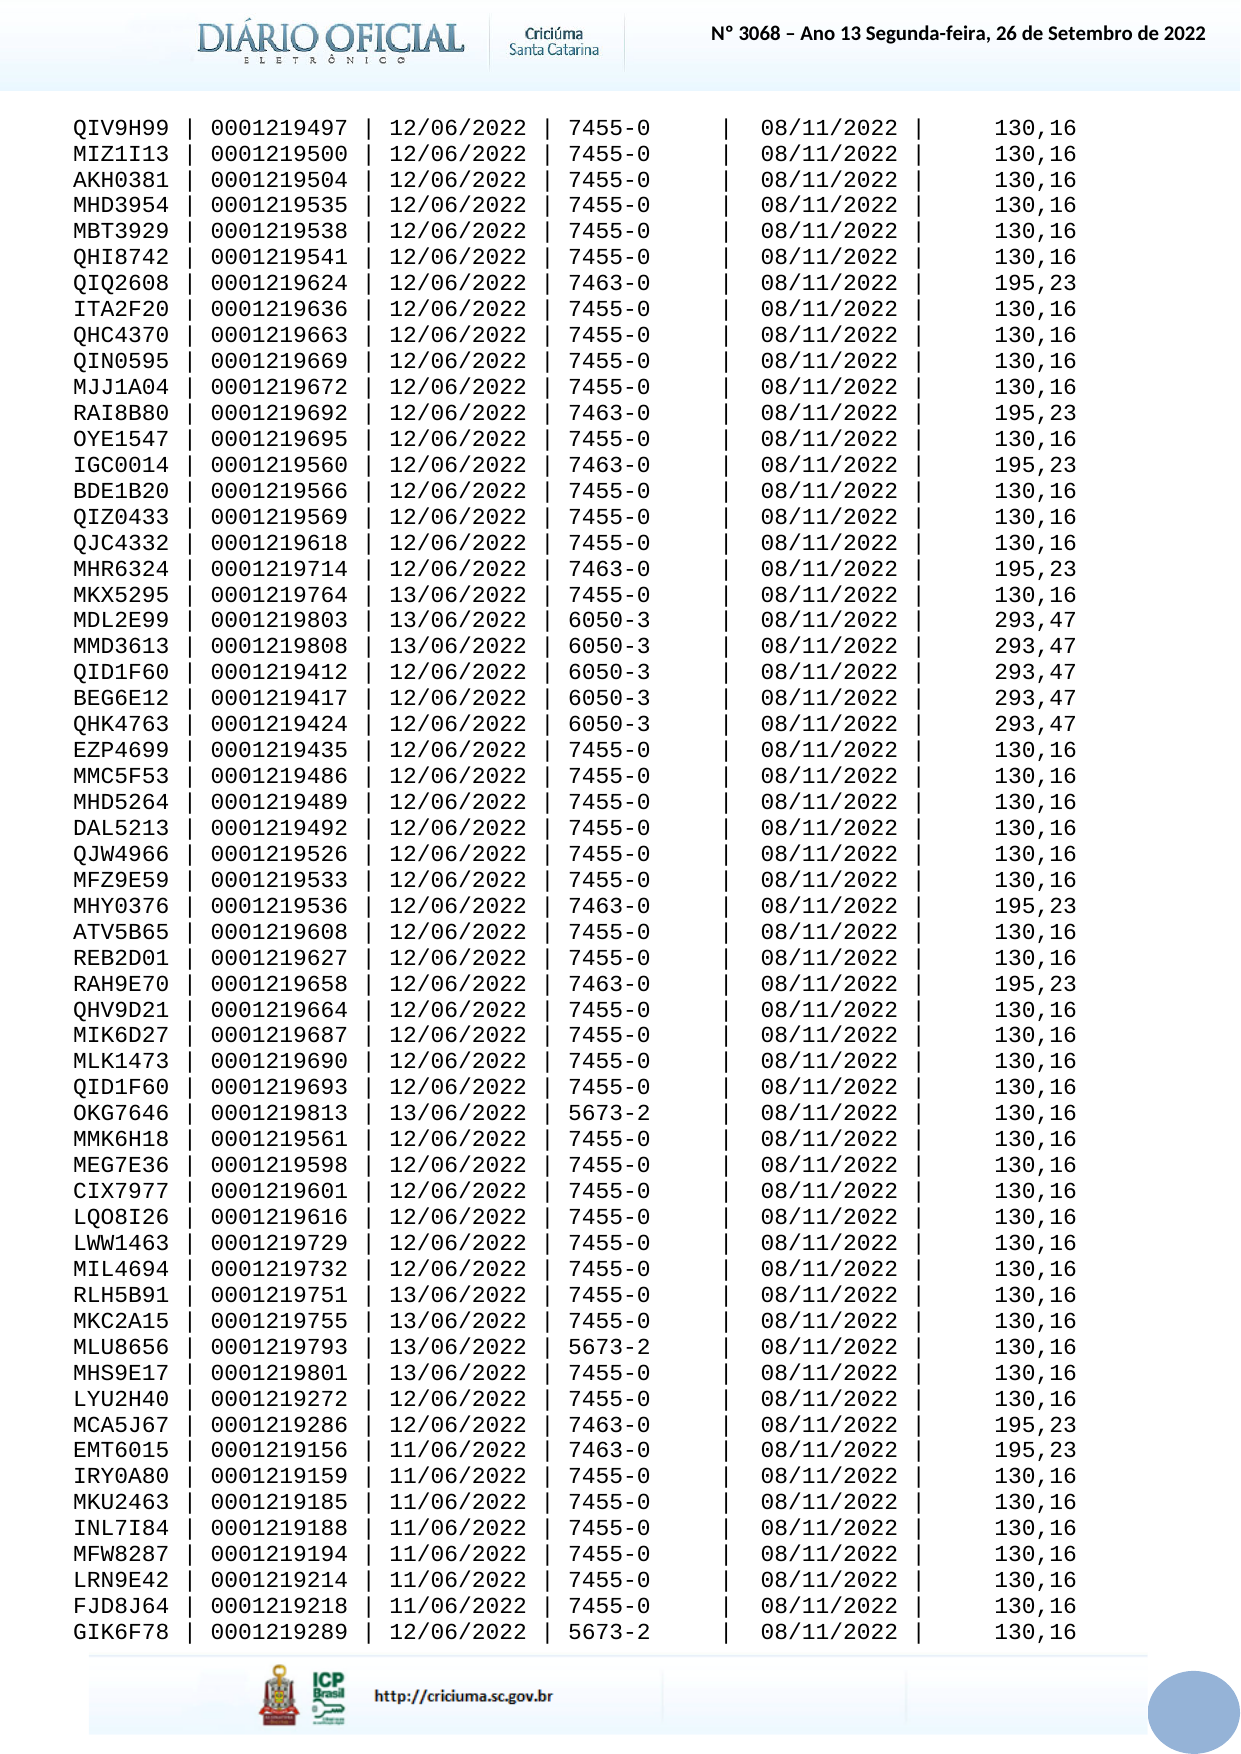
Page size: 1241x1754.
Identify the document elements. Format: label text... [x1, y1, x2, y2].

text MLK1473 | 0001219690 | 12/06/2022 | 7455-0 | 08/11/2022 | 130,16 [59, 1050, 1167, 1076]
text QID1F60 | 0001219693 | 12/06/2022 | 7455-0 | 08/11/2022 | 130,16 [59, 1076, 1167, 1102]
text MKC2A15 | 0001219755 | 13/06/2022 | 7455-0 | 08/11/2022 | 130,16 [59, 1309, 1167, 1335]
text MCA5J67 | 0001219286 | 12/06/2022 | 7463-0 | 08/11/2022 | 195,23 [59, 1413, 1167, 1439]
text OYE1547 | 0001219695 | 12/06/2022 | 7455-0 | 08/11/2022 | 130,16 [59, 427, 1167, 453]
text MDL2E99 | 0001219803 | 13/06/2022 | 6050-3 | 08/11/2022 | 293,47 [59, 609, 1167, 635]
text QIN0595 | 0001219669 | 12/06/2022 | 7455-0 | 08/11/2022 | 130,16 [59, 349, 1167, 375]
text IGC0014 | 0001219560 | 12/06/2022 | 7463-0 | 08/11/2022 | 195,23 [59, 453, 1167, 479]
text RAI8B80 | 0001219692 | 12/06/2022 | 7463-0 | 08/11/2022 | 195,23 [59, 401, 1167, 427]
text MKU2463 | 0001219185 | 11/06/2022 | 7455-0 | 08/11/2022 | 130,16 [59, 1491, 1167, 1517]
text REB2D01 | 0001219627 | 12/06/2022 | 7455-0 | 08/11/2022 | 130,16 [59, 946, 1167, 972]
text MHS9E17 | 0001219801 | 13/06/2022 | 7455-0 | 08/11/2022 | 130,16 [59, 1361, 1167, 1387]
text INL7I84 | 0001219188 | 11/06/2022 | 7455-0 | 08/11/2022 | 130,16 [59, 1517, 1167, 1543]
text MIK6D27 | 0001219687 | 12/06/2022 | 7455-0 | 08/11/2022 | 130,16 [59, 1024, 1167, 1050]
text CIX7977 | 0001219601 | 12/06/2022 | 7455-0 | 08/11/2022 | 130,16 [59, 1179, 1167, 1205]
text FJD8J64 | 0001219218 | 11/06/2022 | 7455-0 | 08/11/2022 | 130,16 [59, 1594, 1167, 1620]
text QIV9H99 | 0001219497 | 12/06/2022 | 7455-0 | 08/11/2022 | 130,16 [59, 116, 1167, 142]
text MHD5264 | 0001219489 | 12/06/2022 | 7455-0 | 08/11/2022 | 130,16 [59, 790, 1167, 816]
text MMC5F53 | 0001219486 | 12/06/2022 | 7455-0 | 08/11/2022 | 130,16 [59, 764, 1167, 790]
text QID1F60 | 0001219412 | 12/06/2022 | 6050-3 | 08/11/2022 | 293,47 [59, 661, 1167, 687]
text BEG6E12 | 0001219417 | 12/06/2022 | 6050-3 | 08/11/2022 | 293,47 [59, 687, 1167, 713]
text GIK6F78 | 0001219289 | 12/06/2022 | 5673-2 | 08/11/2022 | 130,16 [59, 1620, 1167, 1646]
text MMK6H18 | 0001219561 | 12/06/2022 | 7455-0 | 08/11/2022 | 130,16 [59, 1128, 1167, 1153]
text MEG7E36 | 0001219598 | 12/06/2022 | 7455-0 | 08/11/2022 | 130,16 [59, 1153, 1167, 1179]
text QHV9D21 | 0001219664 | 12/06/2022 | 7455-0 | 08/11/2022 | 130,16 [59, 998, 1167, 1024]
text MMD3613 | 0001219808 | 13/06/2022 | 6050-3 | 08/11/2022 | 293,47 [59, 635, 1167, 661]
text OKG7646 | 0001219813 | 13/06/2022 | 5673-2 | 08/11/2022 | 130,16 [59, 1102, 1167, 1128]
text QHC4370 | 0001219663 | 12/06/2022 | 7455-0 | 08/11/2022 | 130,16 [59, 323, 1167, 349]
text MLU8656 | 0001219793 | 13/06/2022 | 5673-2 | 08/11/2022 | 130,16 [59, 1335, 1167, 1361]
text MIL4694 | 0001219732 | 12/06/2022 | 7455-0 | 08/11/2022 | 130,16 [59, 1257, 1167, 1283]
text BDE1B20 | 0001219566 | 12/06/2022 | 7455-0 | 08/11/2022 | 130,16 [59, 479, 1167, 505]
text MJJ1A04 | 0001219672 | 12/06/2022 | 7455-0 | 08/11/2022 | 130,16 [59, 375, 1167, 401]
text RLH5B91 | 0001219751 | 13/06/2022 | 7455-0 | 08/11/2022 | 130,16 [59, 1283, 1167, 1309]
text QJC4332 | 0001219618 | 12/06/2022 | 7455-0 | 08/11/2022 | 130,16 [59, 531, 1167, 557]
text LRN9E42 | 0001219214 | 11/06/2022 | 7455-0 | 08/11/2022 | 130,16 [59, 1568, 1167, 1594]
text MHD3954 | 0001219535 | 12/06/2022 | 7455-0 | 08/11/2022 | 130,16 [59, 194, 1167, 220]
text LQO8I26 | 0001219616 | 12/06/2022 | 7455-0 | 08/11/2022 | 130,16 [59, 1205, 1167, 1231]
text EZP4699 | 0001219435 | 12/06/2022 | 7455-0 | 08/11/2022 | 130,16 [59, 738, 1167, 764]
text MBT3929 | 0001219538 | 12/06/2022 | 7455-0 | 08/11/2022 | 130,16 [59, 220, 1167, 246]
text IRY0A80 | 0001219159 | 11/06/2022 | 7455-0 | 08/11/2022 | 130,16 [59, 1465, 1167, 1491]
text LYU2H40 | 0001219272 | 12/06/2022 | 7455-0 | 08/11/2022 | 130,16 [59, 1387, 1167, 1413]
text QHI8742 | 0001219541 | 12/06/2022 | 7455-0 | 08/11/2022 | 130,16 [59, 246, 1167, 272]
text ATV5B65 | 0001219608 | 12/06/2022 | 7455-0 | 08/11/2022 | 130,16 [59, 920, 1167, 946]
text MFZ9E59 | 0001219533 | 12/06/2022 | 7455-0 | 08/11/2022 | 130,16 [59, 868, 1167, 894]
text QJW4966 | 0001219526 | 12/06/2022 | 7455-0 | 08/11/2022 | 130,16 [59, 842, 1167, 868]
text MIZ1I13 | 0001219500 | 12/06/2022 | 7455-0 | 08/11/2022 | 130,16 [59, 142, 1167, 168]
text AKH0381 | 0001219504 | 12/06/2022 | 7455-0 | 08/11/2022 | 130,16 [59, 168, 1167, 194]
text QIZ0433 | 0001219569 | 12/06/2022 | 7455-0 | 08/11/2022 | 130,16 [59, 505, 1167, 531]
text MHR6324 | 0001219714 | 12/06/2022 | 7463-0 | 08/11/2022 | 195,23 [59, 557, 1167, 583]
text QIQ2608 | 0001219624 | 12/06/2022 | 7463-0 | 08/11/2022 | 195,23 [59, 272, 1167, 298]
text LWW1463 | 0001219729 | 12/06/2022 | 7455-0 | 08/11/2022 | 130,16 [59, 1231, 1167, 1257]
text MKX5295 | 0001219764 | 13/06/2022 | 7455-0 | 08/11/2022 | 130,16 [59, 583, 1167, 609]
text EMT6015 | 0001219156 | 11/06/2022 | 7463-0 | 08/11/2022 | 195,23 [59, 1439, 1167, 1465]
text MFW8287 | 0001219194 | 11/06/2022 | 7455-0 | 08/11/2022 | 130,16 [59, 1543, 1167, 1568]
text DAL5213 | 0001219492 | 12/06/2022 | 7455-0 | 08/11/2022 | 130,16 [59, 816, 1167, 842]
text QHK4763 | 0001219424 | 12/06/2022 | 6050-3 | 08/11/2022 | 293,47 [59, 713, 1167, 738]
text RAH9E70 | 0001219658 | 12/06/2022 | 7463-0 | 08/11/2022 | 195,23 [59, 972, 1167, 998]
text MHY0376 | 0001219536 | 12/06/2022 | 7463-0 | 08/11/2022 | 195,23 [59, 894, 1167, 920]
text ITA2F20 | 0001219636 | 12/06/2022 | 7455-0 | 08/11/2022 | 130,16 [59, 298, 1167, 323]
